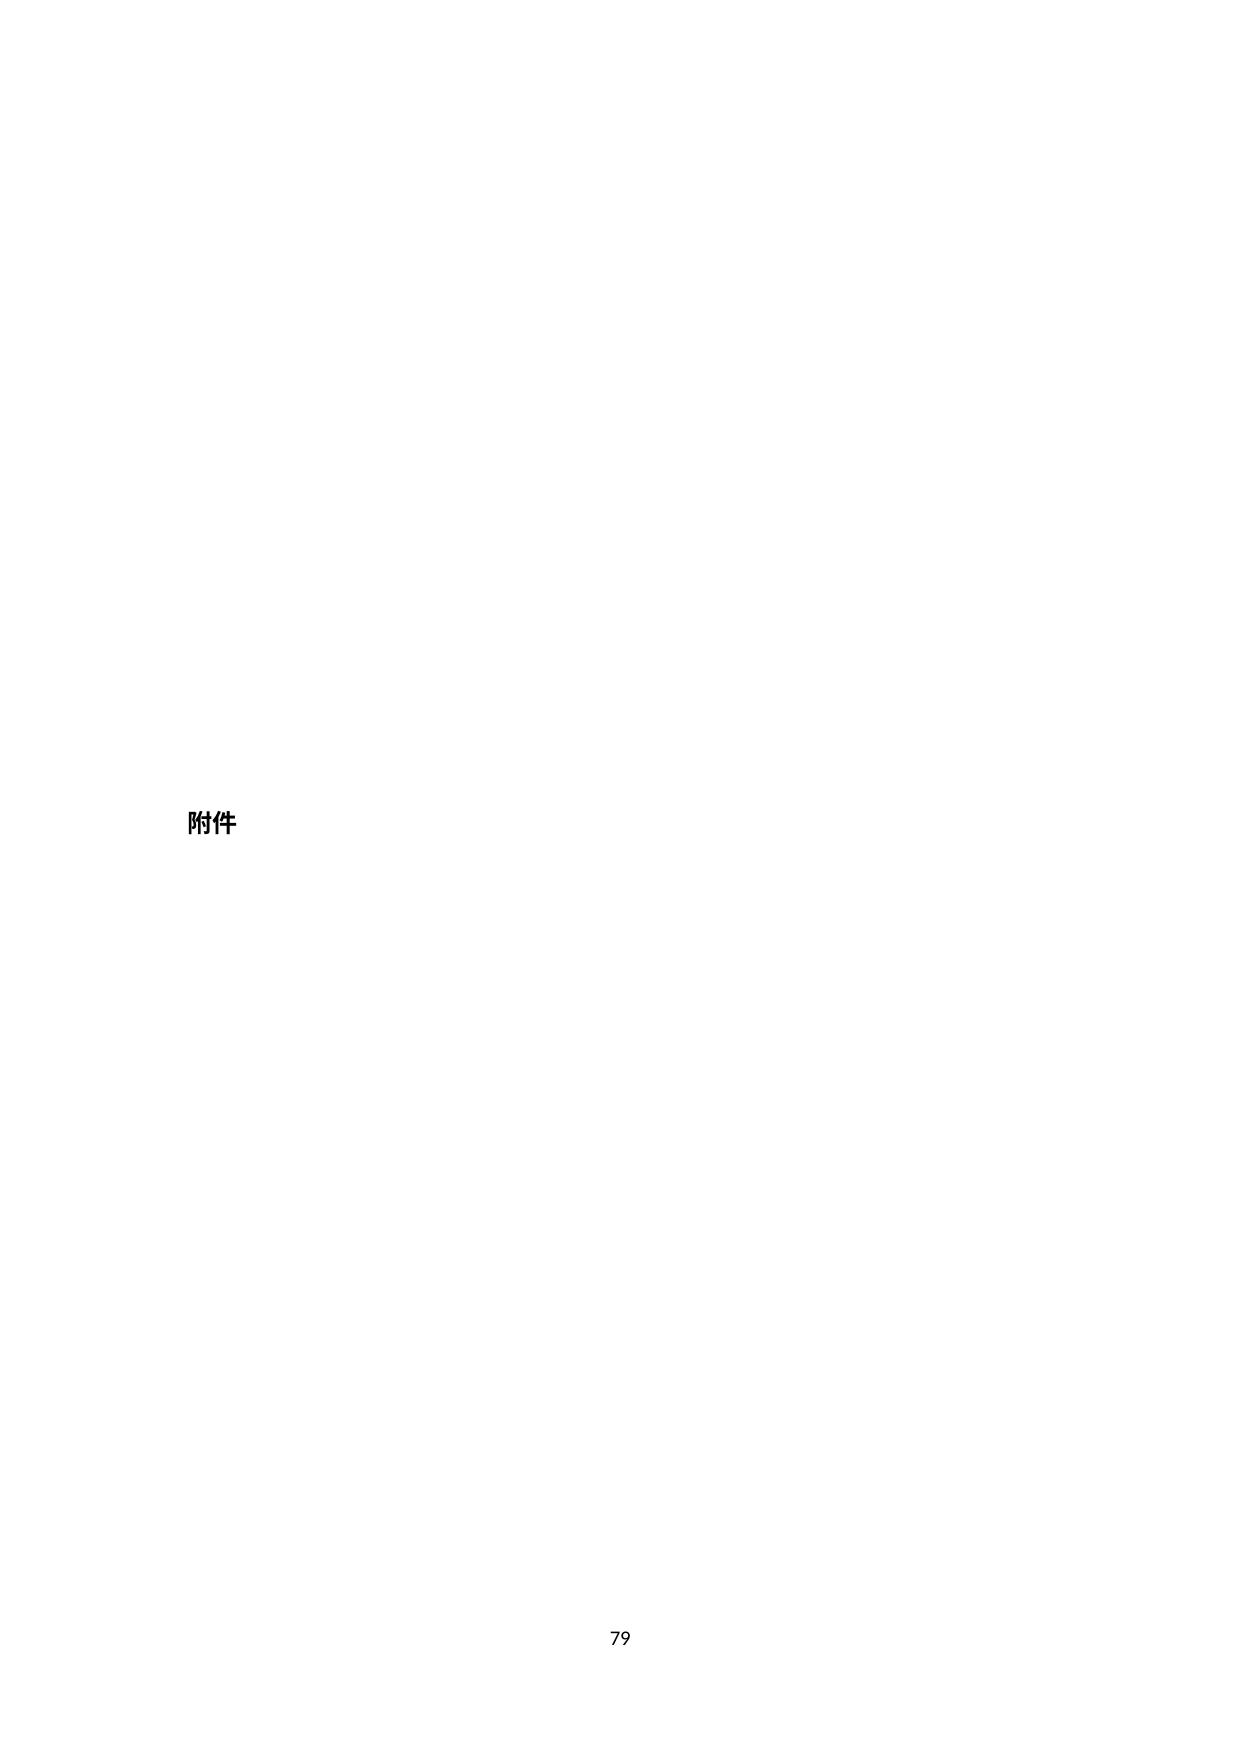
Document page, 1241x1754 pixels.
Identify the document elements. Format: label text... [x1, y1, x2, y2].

text 附件 [187, 803, 1053, 840]
